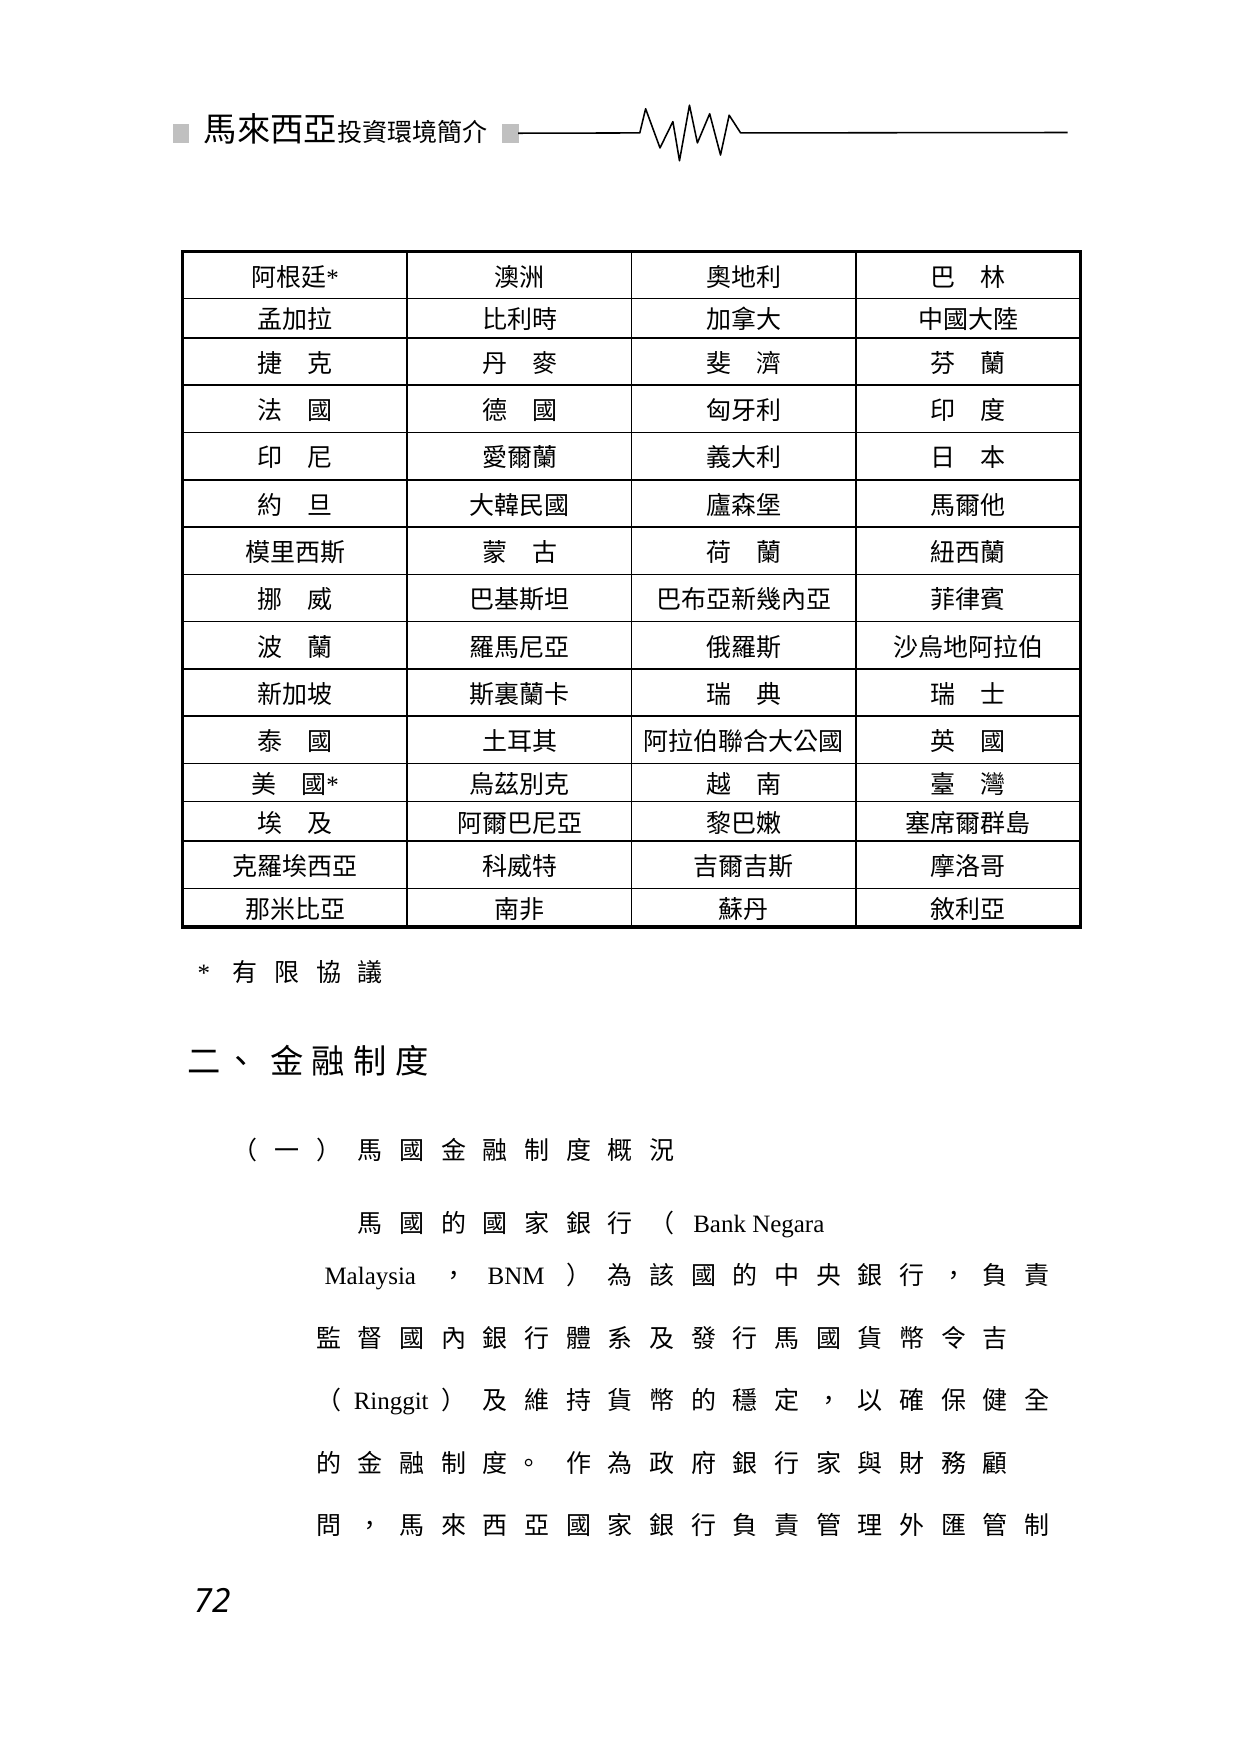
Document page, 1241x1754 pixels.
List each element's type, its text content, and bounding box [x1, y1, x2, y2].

table_cell 丹 麥 [408, 339, 631, 384]
table_cell 法 國 [184, 386, 406, 432]
table_cell 泰 國 [184, 717, 406, 763]
table_cell 孟加拉 [184, 299, 406, 337]
table_header 巴 林 [857, 253, 1079, 297]
text 二、金融制度 [183, 1018, 1058, 1080]
table_cell 阿爾巴尼亞 [408, 802, 631, 840]
table_cell 科威特 [408, 842, 631, 888]
table_cell 印 尼 [184, 433, 406, 479]
table_cell 吉爾吉斯 [632, 842, 855, 888]
table_cell 土耳其 [408, 717, 631, 763]
table_cell 義大利 [632, 433, 855, 479]
table_cell 斯裏蘭卡 [408, 670, 631, 715]
table_cell 蘇丹 [632, 889, 855, 925]
table_cell 紐西蘭 [857, 528, 1079, 573]
table_cell 黎巴嫩 [632, 802, 855, 840]
table_cell 烏茲別克 [408, 764, 631, 801]
table_cell 南非 [408, 889, 631, 925]
text 馬國的國家銀行（Bank Negara Malaysia，BNM）為該國的中央銀行，負責監督國內銀行體系及發行馬國貨幣令吉（Ringgit）及維持貨幣的穩定，以確保健全的金融制度。作為政府銀行家與財務顧問，馬來西亞國家銀行負責管理外匯管制 [281, 1169, 1058, 1544]
table_cell 挪 威 [184, 575, 406, 621]
table_cell 瑞 士 [857, 670, 1079, 715]
table_cell 埃 及 [184, 802, 406, 840]
table_cell 俄羅斯 [632, 622, 855, 668]
table_cell 比利時 [408, 299, 631, 337]
table_cell 臺 灣 [857, 764, 1079, 801]
table_cell 匈牙利 [632, 386, 855, 432]
table_header 阿根廷* [184, 253, 406, 297]
table_cell 敘利亞 [857, 889, 1079, 925]
table_cell 蒙 古 [408, 528, 631, 573]
table_cell 摩洛哥 [857, 842, 1079, 888]
table_cell 菲律賓 [857, 575, 1079, 621]
table_cell 荷 蘭 [632, 528, 855, 573]
table_header 澳洲 [408, 253, 631, 297]
text *有限協議 [183, 929, 1058, 991]
table_cell 那米比亞 [184, 889, 406, 925]
table_cell 英 國 [857, 717, 1079, 763]
table_cell 羅馬尼亞 [408, 622, 631, 668]
table_cell 巴基斯坦 [408, 575, 631, 621]
table_cell 克羅埃西亞 [184, 842, 406, 888]
table_cell 大韓民國 [408, 481, 631, 526]
table_cell 波 蘭 [184, 622, 406, 668]
table_cell 新加坡 [184, 670, 406, 715]
table_cell 德 國 [408, 386, 631, 432]
table_cell 約 旦 [184, 481, 406, 526]
table_cell 捷 克 [184, 339, 406, 384]
table_cell 瑞 典 [632, 670, 855, 715]
table_cell 沙烏地阿拉伯 [857, 622, 1079, 668]
table_cell 印 度 [857, 386, 1079, 432]
table_cell 芬 蘭 [857, 339, 1079, 384]
table_cell 美 國* [184, 764, 406, 801]
table_header 奧地利 [632, 253, 855, 297]
table_cell 阿拉伯聯合大公國 [632, 717, 855, 763]
text （一）馬國金融制度概況 [207, 1107, 1058, 1169]
table_cell 斐 濟 [632, 339, 855, 384]
table_cell 加拿大 [632, 299, 855, 337]
table_cell 中國大陸 [857, 299, 1079, 337]
table_cell 模里西斯 [184, 528, 406, 573]
table_cell 巴布亞新幾內亞 [632, 575, 855, 621]
table_cell 塞席爾群島 [857, 802, 1079, 840]
table_cell 愛爾蘭 [408, 433, 631, 479]
table_cell 越 南 [632, 764, 855, 801]
table_cell 廬森堡 [632, 481, 855, 526]
table_cell 馬爾他 [857, 481, 1079, 526]
table_cell 日 本 [857, 433, 1079, 479]
